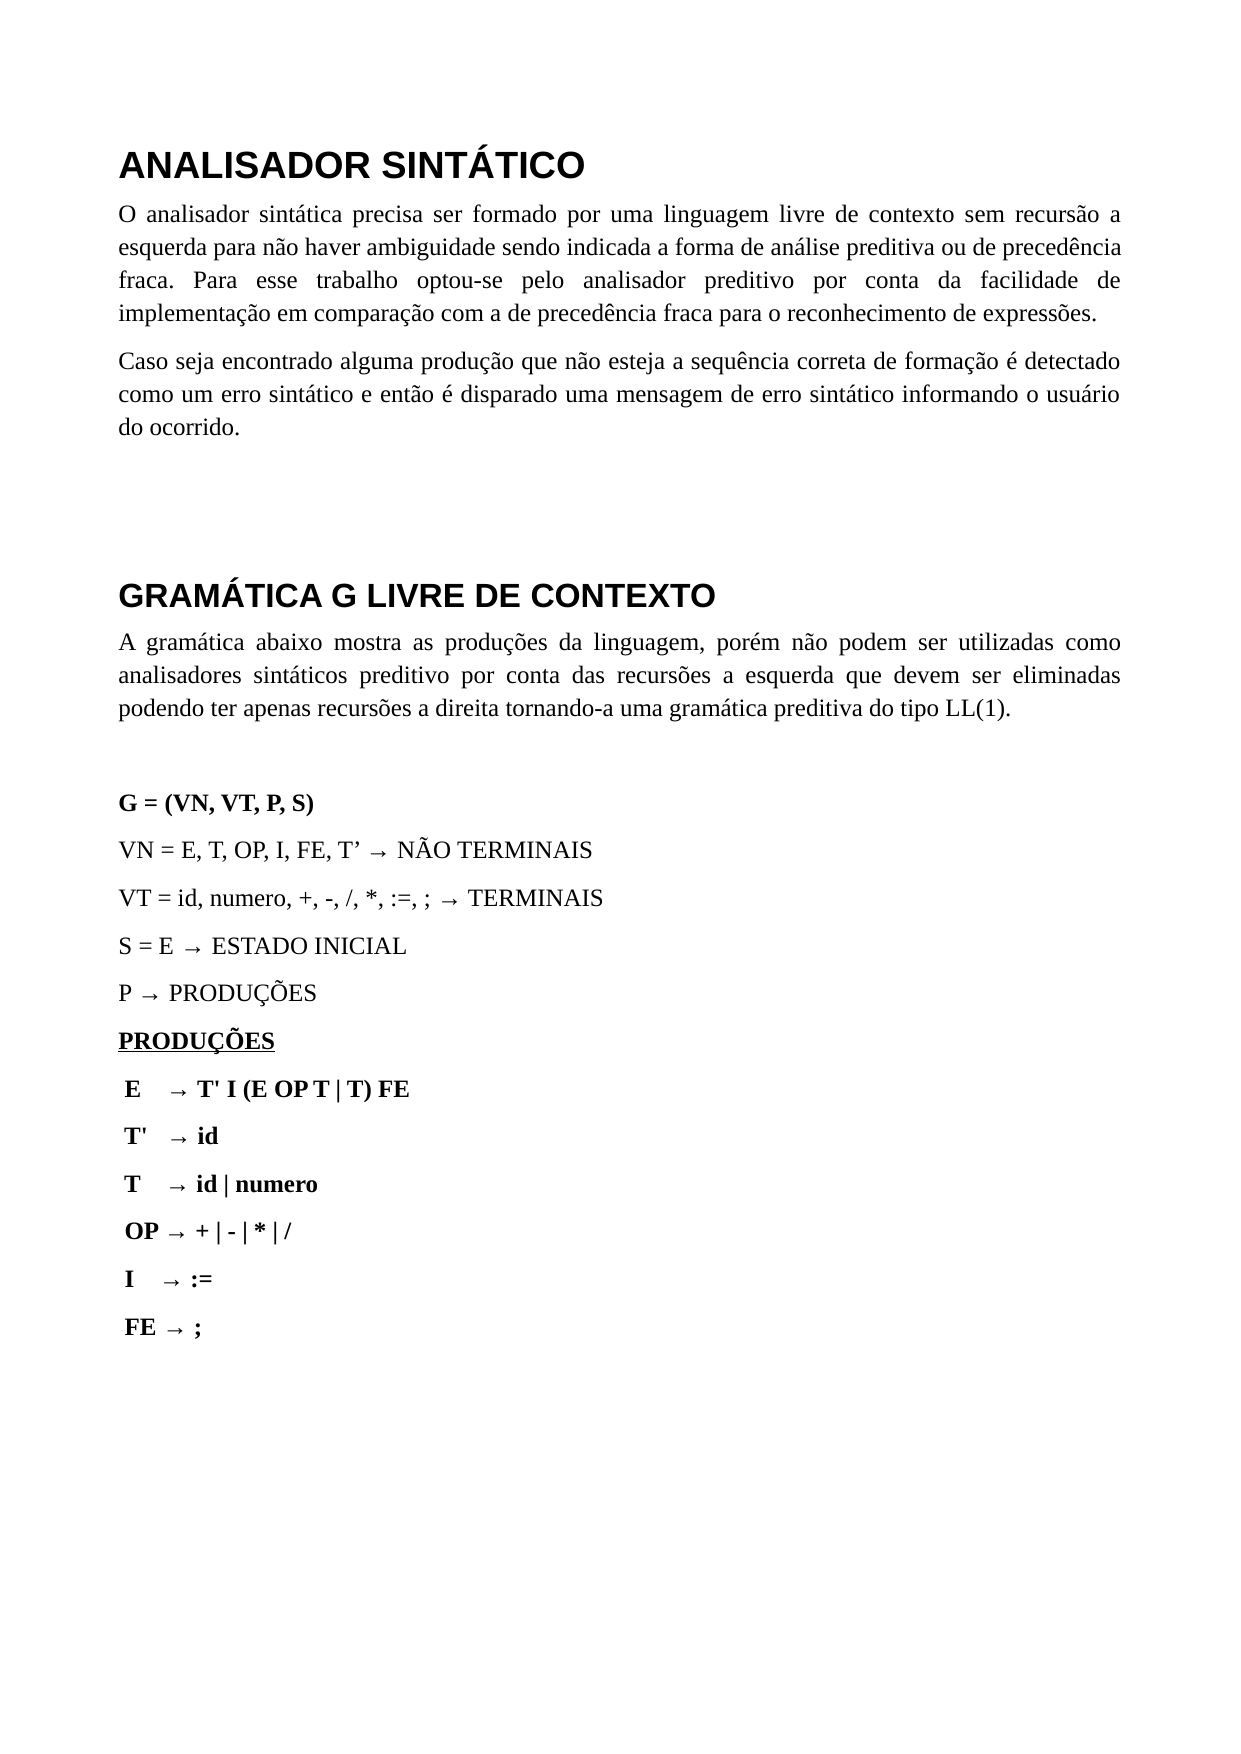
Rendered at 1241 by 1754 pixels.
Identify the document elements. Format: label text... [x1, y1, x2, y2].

text A gramática abaixo mostra as produções da linguagem, porém não podem ser utilizadas como analisadores sintáticos preditivo por conta das recursões a esquerda que devem ser eliminadas podendo ter apenas recursões a direita tornando-a uma gramática preditiva do tipo LL(1). [118, 627, 1122, 722]
text FE → ; [118, 1312, 1122, 1340]
text O analisador sintática precisa ser formado por uma linguagem livre de contexto sem recursão a esquerda para não haver ambiguidade sendo indicada a forma de análise preditiva ou de precedência fraca. Para esse trabalho optou-se pelo analisador preditivo por conta da facilidade de implementação em comparação com a de precedência fraca para o reconhecimento de expressões. [118, 199, 1122, 327]
text VN = E, T, OP, I, FE, T’ → NÃO TERMINAIS [118, 836, 1122, 864]
text T' → id [118, 1121, 1122, 1150]
text T → id | numero [118, 1169, 1122, 1198]
text G = (VN, VT, P, S) [118, 788, 1122, 817]
subtitle ANALISADOR SINTÁTICO [118, 143, 1122, 187]
text P → PRODUÇÕES [118, 978, 1122, 1007]
text S = E → ESTADO INICIAL [118, 931, 1122, 959]
text PRODUÇÕES [118, 1026, 1122, 1055]
text OP → + | - | * | / [118, 1216, 1122, 1245]
text I → := [118, 1264, 1122, 1293]
text E → T' I (E OP T | T) FE [118, 1074, 1122, 1102]
subtitle GRAMÁTICA G LIVRE DE CONTEXTO [118, 576, 1122, 614]
text Caso seja encontrado alguma produção que não esteja a sequência correta de formação é detectado como um erro sintático e então é disparado uma mensagem de erro sintático informando o usuário do ocorrido. [118, 346, 1122, 441]
text VT = id, numero, +, -, /, *, :=, ; → TERMINAIS [118, 883, 1122, 912]
